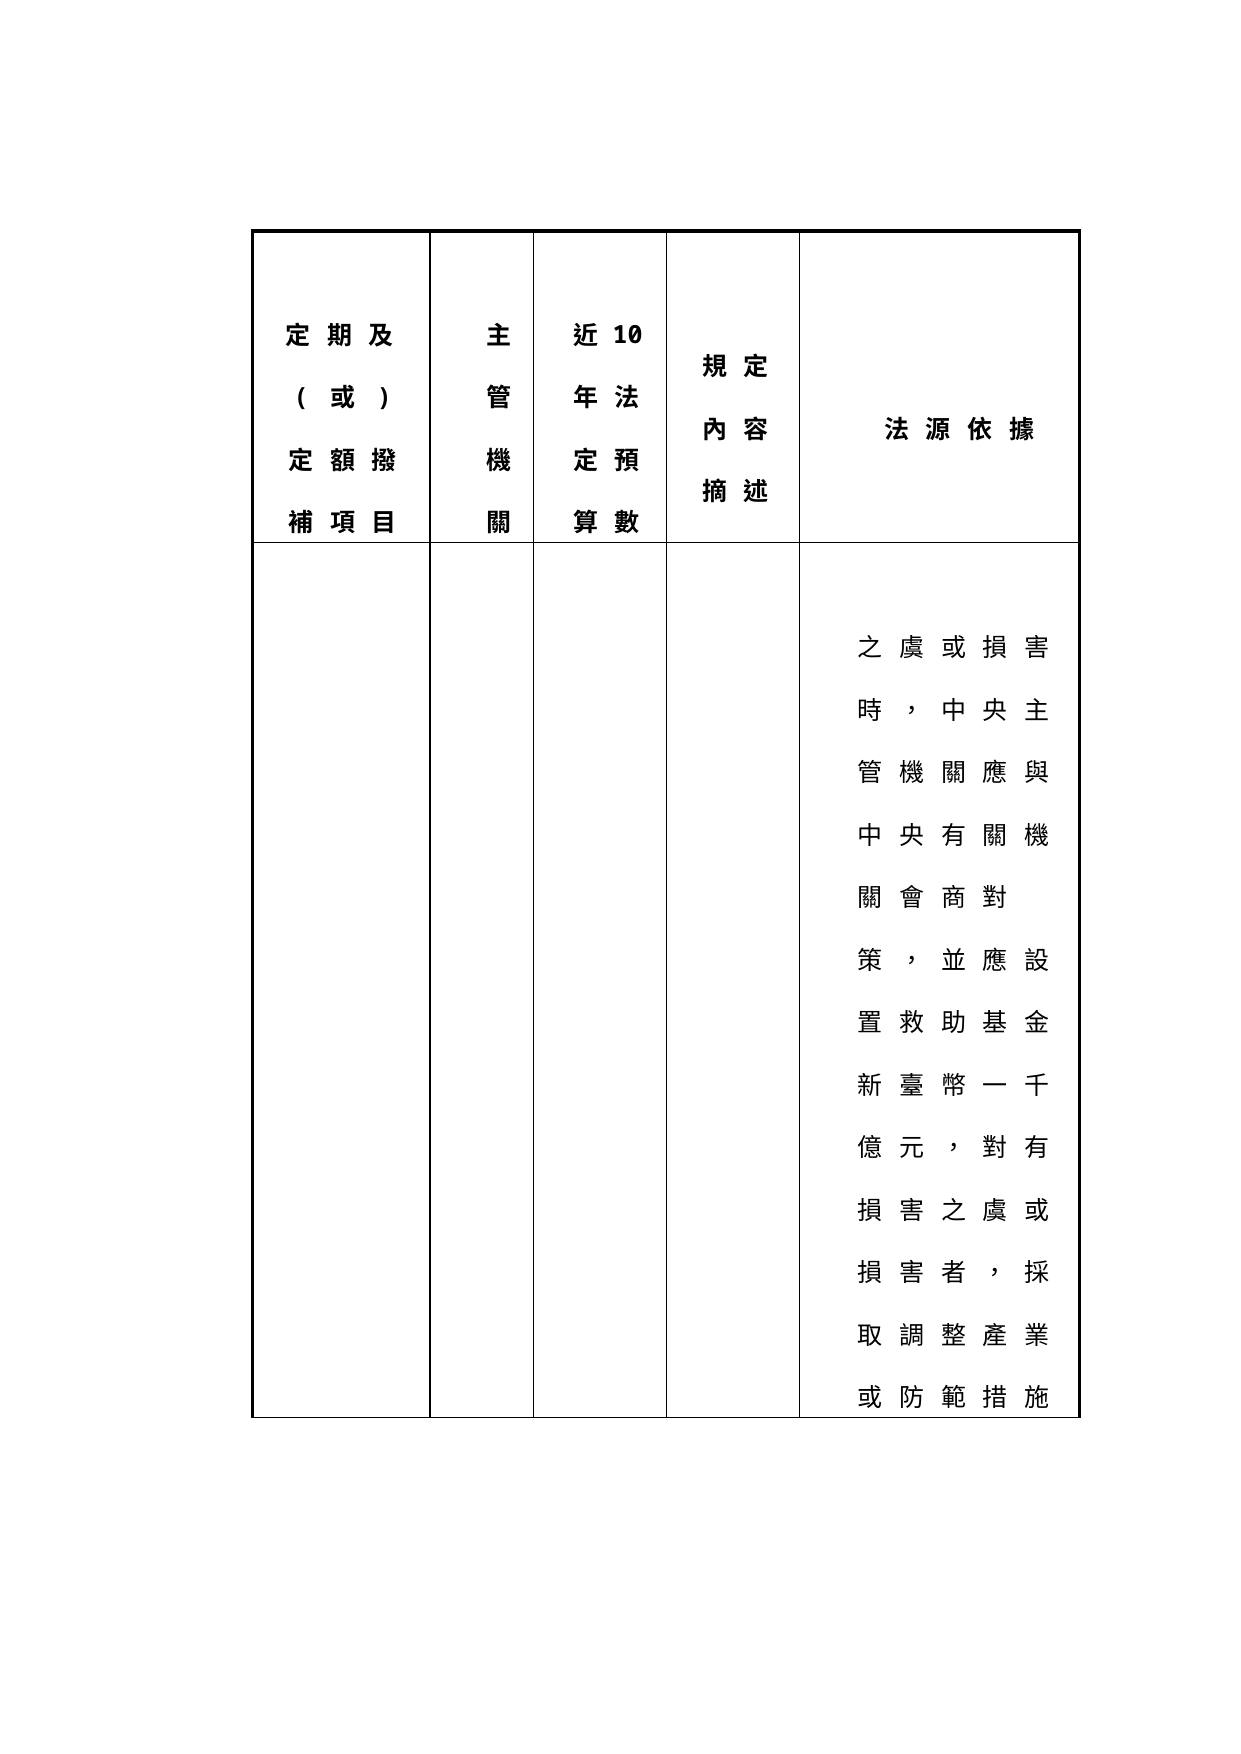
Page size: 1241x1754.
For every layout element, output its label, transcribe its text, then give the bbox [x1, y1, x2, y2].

table_cell [254, 543, 429, 1417]
table_cell [667, 543, 799, 1417]
table_cell [431, 543, 533, 1417]
table_cell 之虞或損害時，中央主管機關應與中央有關機關會商對策，並應設置救助基金新臺幣一千億元，對有損害之虞或損害者，採取調整產業或防範措施 [800, 543, 1078, 1417]
table_cell [534, 543, 666, 1417]
table_header 主管機關 [431, 233, 533, 542]
table_header 定期及(或)定額撥補項目 [254, 233, 429, 542]
table_header 法源依據 [800, 233, 1078, 542]
table_header 規定內容摘述 [667, 233, 799, 542]
table_header 近10年法定預算數 [534, 233, 666, 542]
